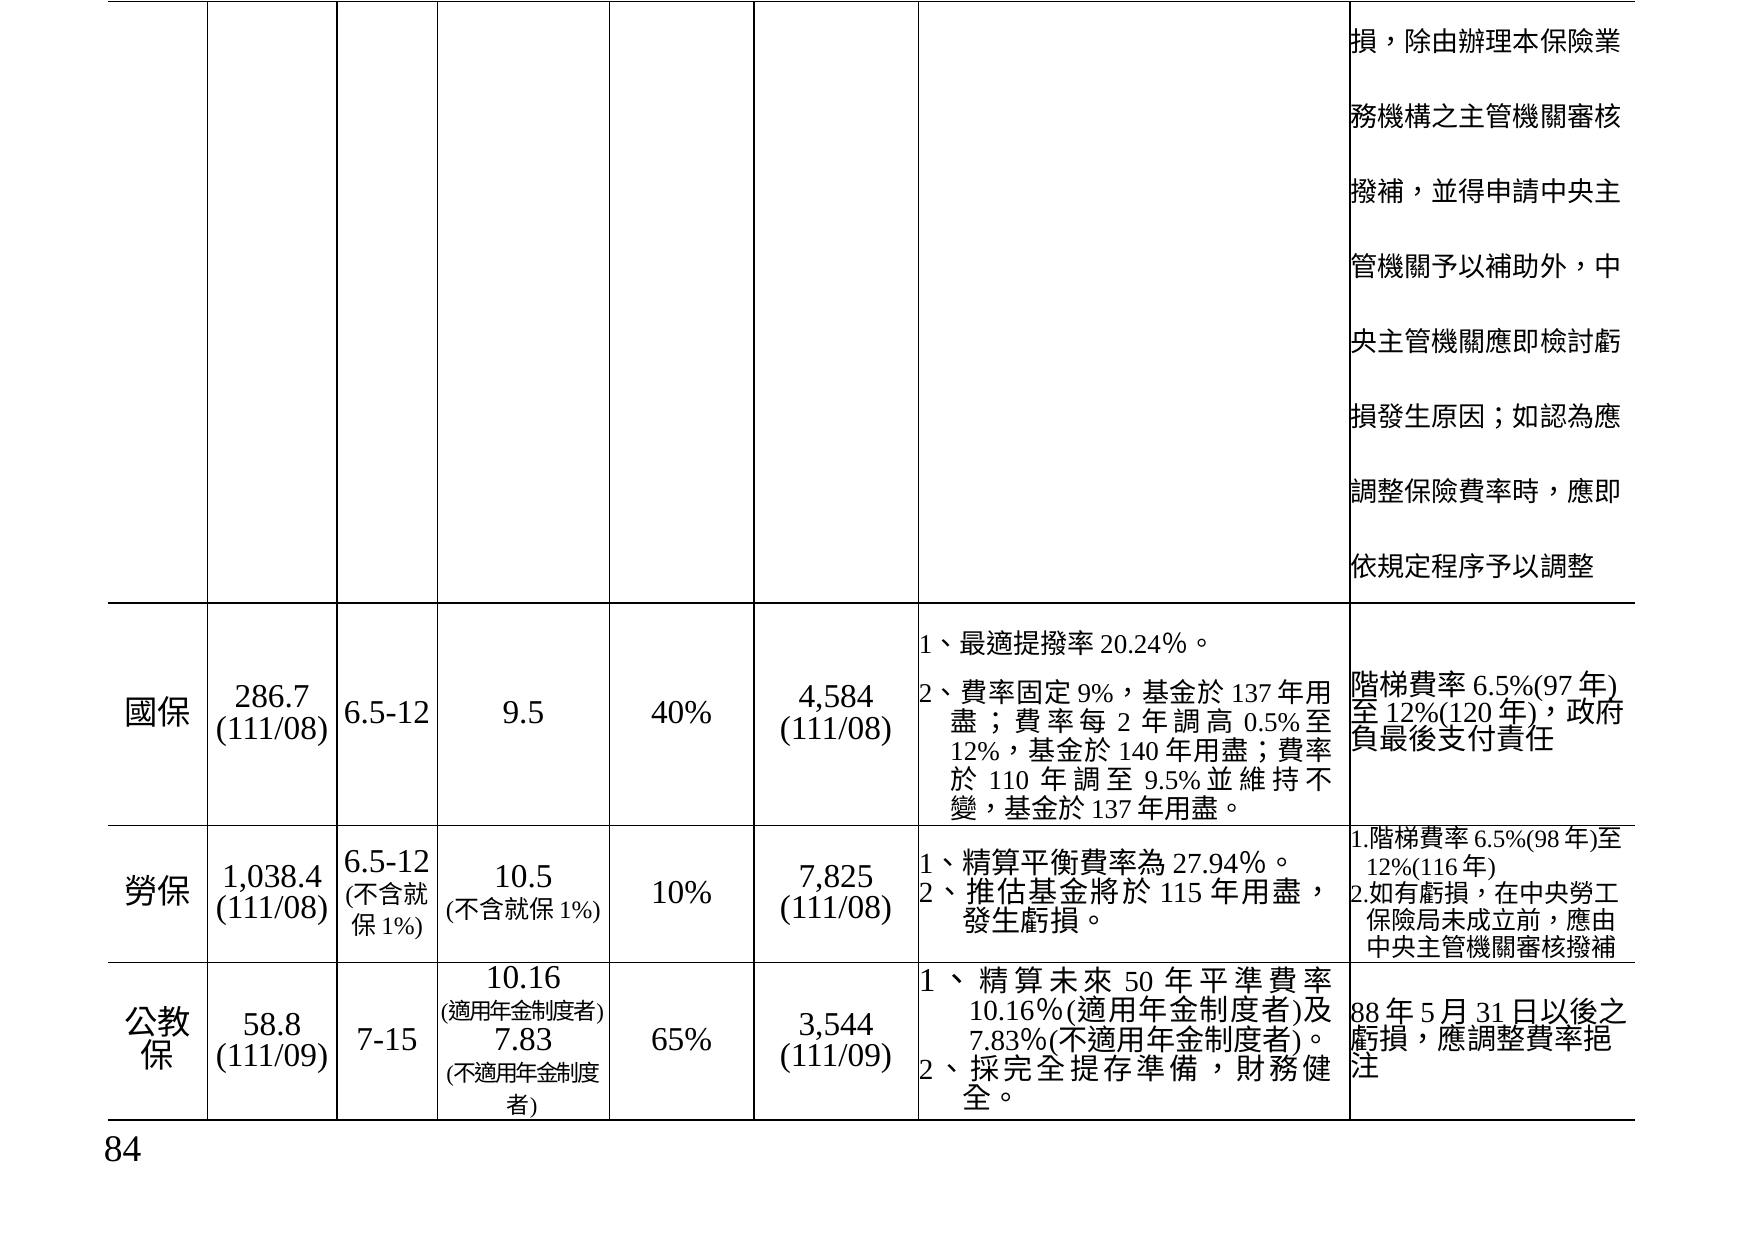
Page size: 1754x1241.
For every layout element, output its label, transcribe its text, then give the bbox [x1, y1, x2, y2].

table_cell [919, 2, 1349, 602]
table_cell 3,544 (111/09) [755, 963, 918, 1119]
table_cell 6.5-12 [338, 604, 437, 824]
table_cell 9.5 [438, 604, 609, 824]
table_cell 1、最適提撥率20.24％。 2、費率固定9%，基金於137年用盡；費率每2年調高0.5%至12%，基金於140年用盡；費率於110年調至9.5%並維持不變，基金於137年用盡。 [919, 604, 1349, 824]
table_cell 1、精算未來50年平準費率10.16％(適用年金制度者)及7.83％(不適用年金制度者)。 2、採完全提存準備，財務健全。 [919, 963, 1349, 1119]
table_cell 65% [610, 963, 753, 1119]
table_cell 公教保 [108, 963, 207, 1119]
table_cell 40% [610, 604, 753, 824]
table_cell 1、精算平衡費率為27.94％。 2、推估基金將於115年用盡，發生虧損。 [919, 826, 1349, 962]
table_cell 階梯費率6.5%(97年)至12%(120年)，政府負最後支付責任 [1351, 604, 1635, 824]
table_cell 4,584 (111/08) [755, 604, 918, 824]
table_cell 286.7 (111/08) [208, 604, 336, 824]
table_cell 10% [610, 826, 753, 962]
table_cell 88年5月31日以後之虧損，應調整費率挹注 [1351, 963, 1635, 1119]
table_cell 1,038.4 (111/08) [208, 826, 336, 962]
table_cell [338, 2, 437, 602]
table_cell [108, 2, 207, 602]
table_cell [610, 2, 753, 602]
table_cell 7,825 (111/08) [755, 826, 918, 962]
table_cell 10.16 (適用年金制度者) 7.83 (不適用年金制度者) [438, 963, 609, 1119]
table_cell [438, 2, 609, 602]
table_cell 6.5-12 (不含就保1%) [338, 826, 437, 962]
table_cell 58.8 (111/09) [208, 963, 336, 1119]
table_cell 7-15 [338, 963, 437, 1119]
table_cell 1.階梯費率6.5%(98年)至12%(116年) 2.如有虧損，在中央勞工保險局未成立前，應由中央主管機關審核撥補 [1351, 826, 1635, 962]
table_cell 勞保 [108, 826, 207, 962]
table_cell 損，除由辦理本保險業務機構之主管機關審核撥補，並得申請中央主管機關予以補助外，中央主管機關應即檢討虧損發生原因；如認為應調整保險費率時，應即依規定程序予以調整 [1351, 2, 1635, 602]
table_cell [208, 2, 336, 602]
table_cell 國保 [108, 604, 207, 824]
table_cell 10.5 (不含就保1%) [438, 826, 609, 962]
table_cell － [755, 2, 918, 602]
